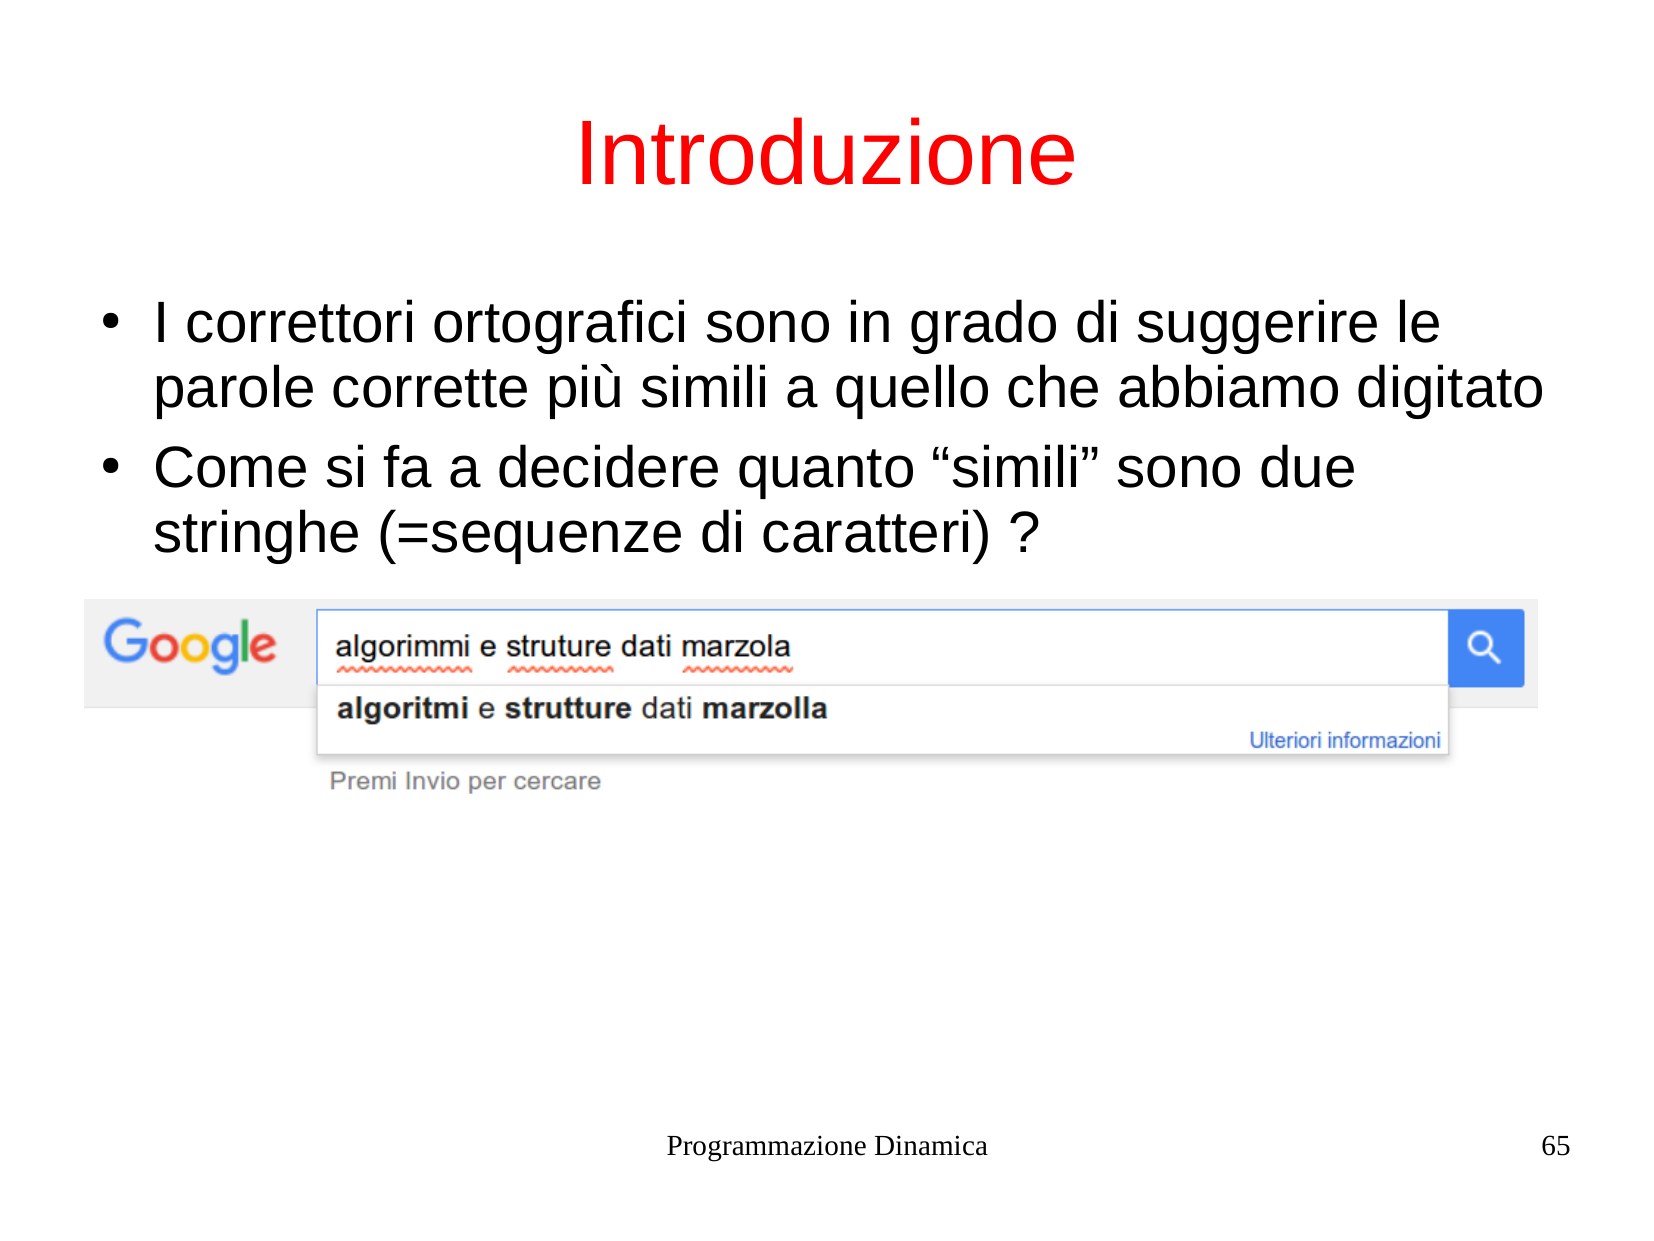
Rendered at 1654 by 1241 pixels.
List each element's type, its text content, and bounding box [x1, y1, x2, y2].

list I correttori ortografici sono in grado di suggerire le parole corrette più simili a quello che abbiamo digitato Come si fa a decidere quanto “simili” sono due stringhe (=sequenze di caratteri) ? [82, 290, 1571, 1109]
title Introduzione [82, 49, 1571, 257]
picture [84, 599, 1538, 826]
